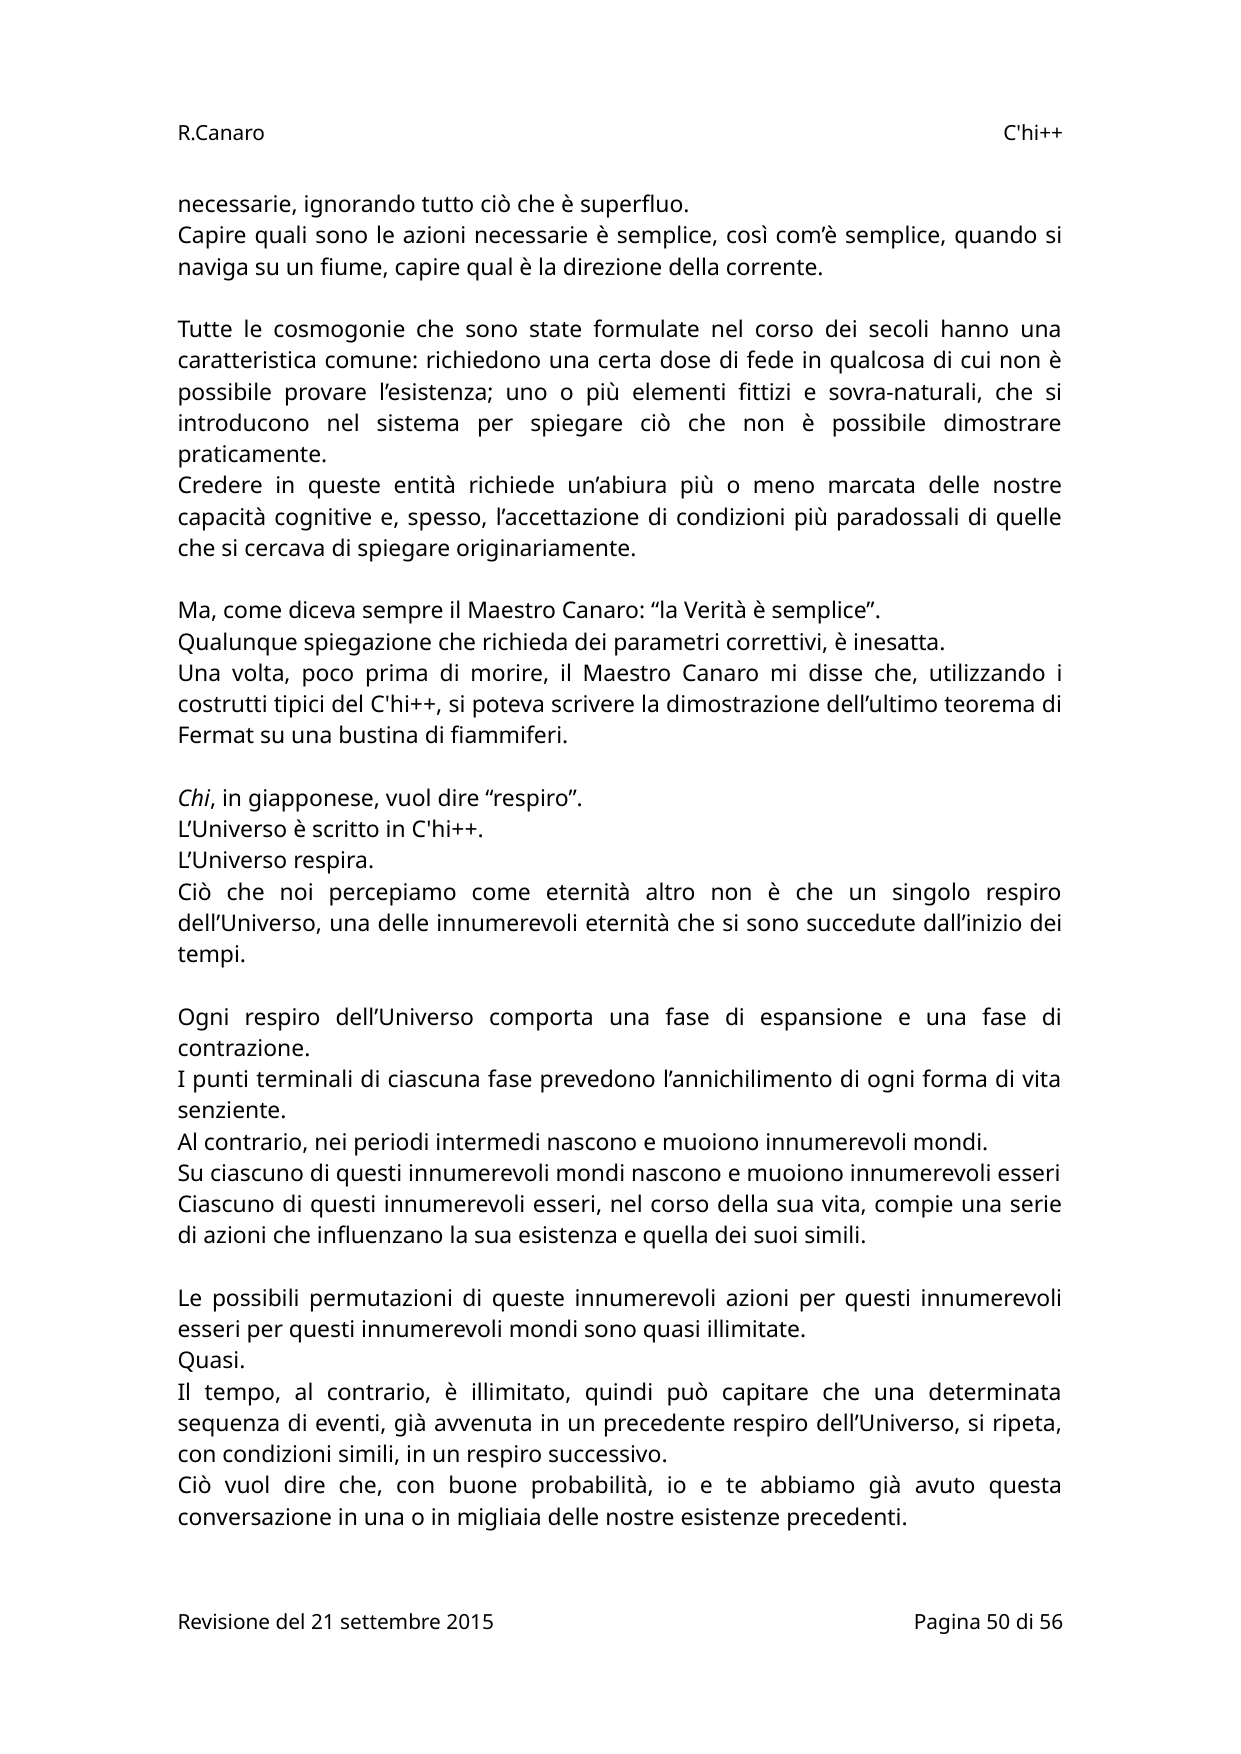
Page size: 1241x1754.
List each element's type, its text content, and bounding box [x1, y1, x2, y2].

text Ciò che noi percepiamo come eternità altro non è che un singolo respiro dell’Universo, una delle innumerevoli eternità che si sono succedute dall’inizio dei tempi. [177, 875, 1063, 969]
text Su ciascuno di questi innumerevoli mondi nascono e muoiono innumerevoli esseri [177, 1157, 1063, 1188]
text Ciascuno di questi innumerevoli esseri, nel corso della sua vita, compie una serie di azioni che influenzano la sua esistenza e quella dei suoi simili. [177, 1188, 1063, 1250]
text L’Universo è scritto in C'hi++. [177, 813, 1063, 844]
text Capire quali sono le azioni necessarie è semplice, così com’è semplice, quando si naviga su un fiume, capire qual è la direzione della corrente. [177, 219, 1063, 282]
text Tutte le cosmogonie che sono state formulate nel corso dei secoli hanno una caratteristica comune: richiedono una certa dose di fede in qualcosa di cui non è possibile provare l’esistenza; uno o più elementi fittizi e sovra-naturali, che si introducono nel sistema per spiegare ciò che non è possibile dimostrare praticamente. [177, 313, 1063, 469]
text Ciò vuol dire che, con buone probabilità, io e te abbiamo già avuto questa conversazione in una o in migliaia delle nostre esistenze precedenti. [177, 1469, 1063, 1532]
text Ma, come diceva sempre il Maestro Canaro: “la Verità è semplice”. [177, 594, 1063, 625]
text necessarie, ignorando tutto ciò che è superfluo. [177, 188, 1063, 219]
text Qualunque spiegazione che richieda dei parametri correttivi, è inesatta. [177, 625, 1063, 657]
text Al contrario, nei periodi intermedi nascono e muoiono innumerevoli mondi. [177, 1125, 1063, 1157]
text Le possibili permutazioni di queste innumerevoli azioni per questi innumerevoli esseri per questi innumerevoli mondi sono quasi illimitate. [177, 1282, 1063, 1344]
text Il tempo, al contrario, è illimitato, quindi può capitare che una determinata sequenza di eventi, già avvenuta in un precedente respiro dell’Universo, si ripeta, con condizioni simili, in un respiro successivo. [177, 1375, 1063, 1469]
text I punti terminali di ciascuna fase prevedono l’annichilimento di ogni forma di vita senziente. [177, 1063, 1063, 1125]
text Ogni respiro dell’Universo comporta una fase di espansione e una fase di contrazione. [177, 1000, 1063, 1063]
text Chi, in giapponese, vuol dire “respiro”. [177, 782, 1063, 813]
text L’Universo respira. [177, 844, 1063, 875]
text Credere in queste entità richiede un’abiura più o meno marcata delle nostre capacità cognitive e, spesso, l’accettazione di condizioni più paradossali di quelle che si cercava di spiegare originariamente. [177, 469, 1063, 563]
text Quasi. [177, 1344, 1063, 1375]
text Una volta, poco prima di morire, il Maestro Canaro mi disse che, utilizzando i costrutti tipici del C'hi++, si poteva scrivere la dimostrazione dell’ultimo teorema di Fermat su una bustina di fiammiferi. [177, 657, 1063, 750]
